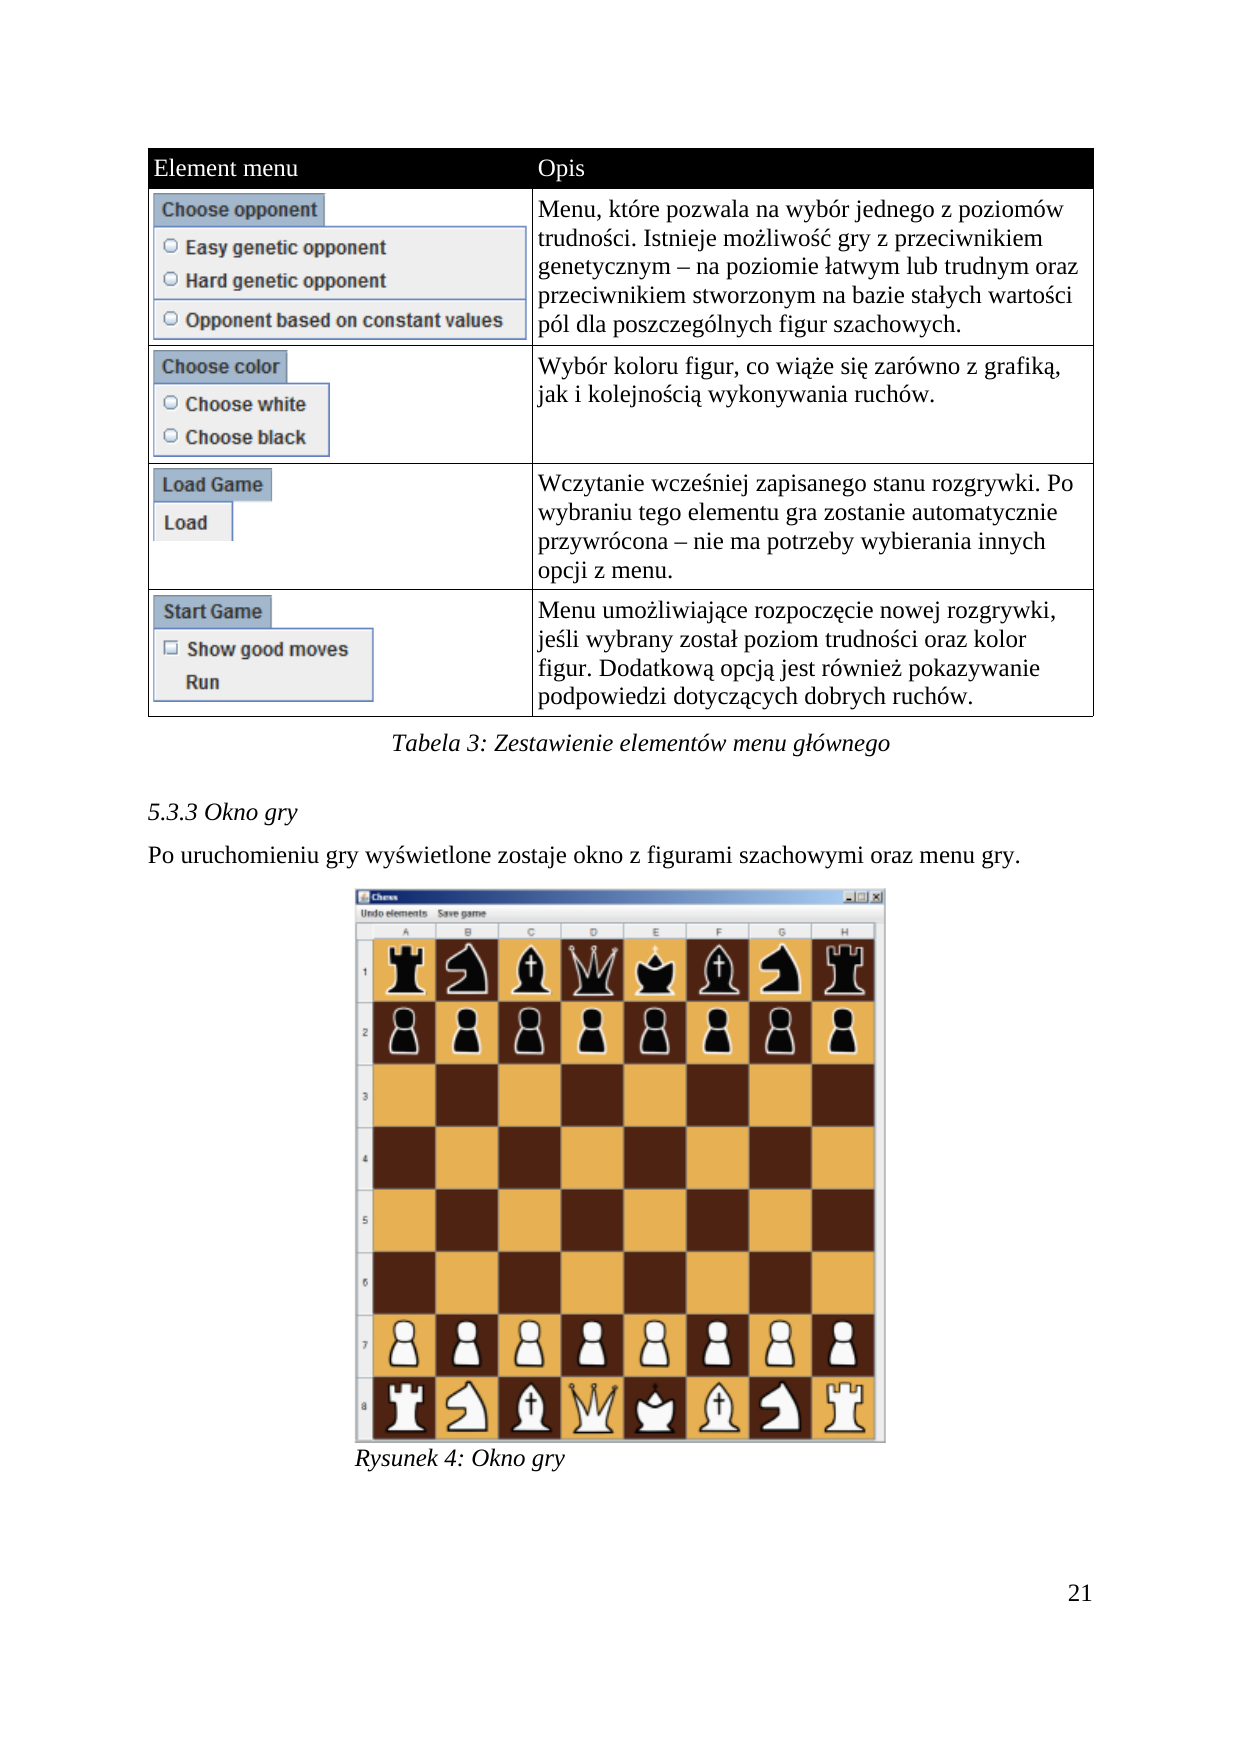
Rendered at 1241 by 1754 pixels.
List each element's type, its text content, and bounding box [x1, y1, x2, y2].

table_cell Menu umożliwiające rozpoczęcie nowej rozgrywki, jeśli wybrany został poziom trudności oraz kolor figur. Dodatkową opcją jest również pokazywanie podpowiedzi dotyczących dobrych ruchów. [533, 590, 1093, 716]
picture [153, 193, 527, 340]
text Po uruchomieniu gry wyświetlone zostaje okno z figurami szachowymi oraz menu gry. [148, 840, 1092, 868]
table_cell [149, 346, 532, 463]
text Tabela 3: Zestawienie elementów menu głównego [189, 728, 1092, 757]
table_header Element menu [149, 149, 532, 188]
picture [153, 350, 330, 457]
table_cell [149, 464, 532, 589]
picture [153, 468, 273, 541]
table_header Opis [533, 149, 1093, 188]
table_cell Menu, które pozwala na wybór jednego z poziomów trudności. Istnieje możliwość gry z przeciwnikiem genetycznym – na poziomie łatwym lub trudnym oraz przeciwnikiem stworzonym na bazie stałych wartości pól dla poszczególnych figur szachowych. [533, 189, 1093, 345]
subtitle 5.3.3 Okno gry [148, 797, 1092, 825]
picture [153, 595, 374, 702]
table_cell [149, 590, 532, 716]
table_cell [149, 189, 532, 345]
table_cell Wybór koloru figur, co wiąże się zarówno z grafiką, jak i kolejnością wykonywania ruchów. [533, 346, 1093, 463]
table_cell Wczytanie wcześniej zapisanego stanu rozgrywki. Po wybraniu tego elementu gra zostanie automatycznie przywrócona – nie ma potrzeby wybierania innych opcji z menu. [533, 464, 1093, 589]
picture [354, 888, 886, 1443]
text [354, 876, 886, 888]
text Rysunek 4: Okno gry [354, 1443, 886, 1471]
